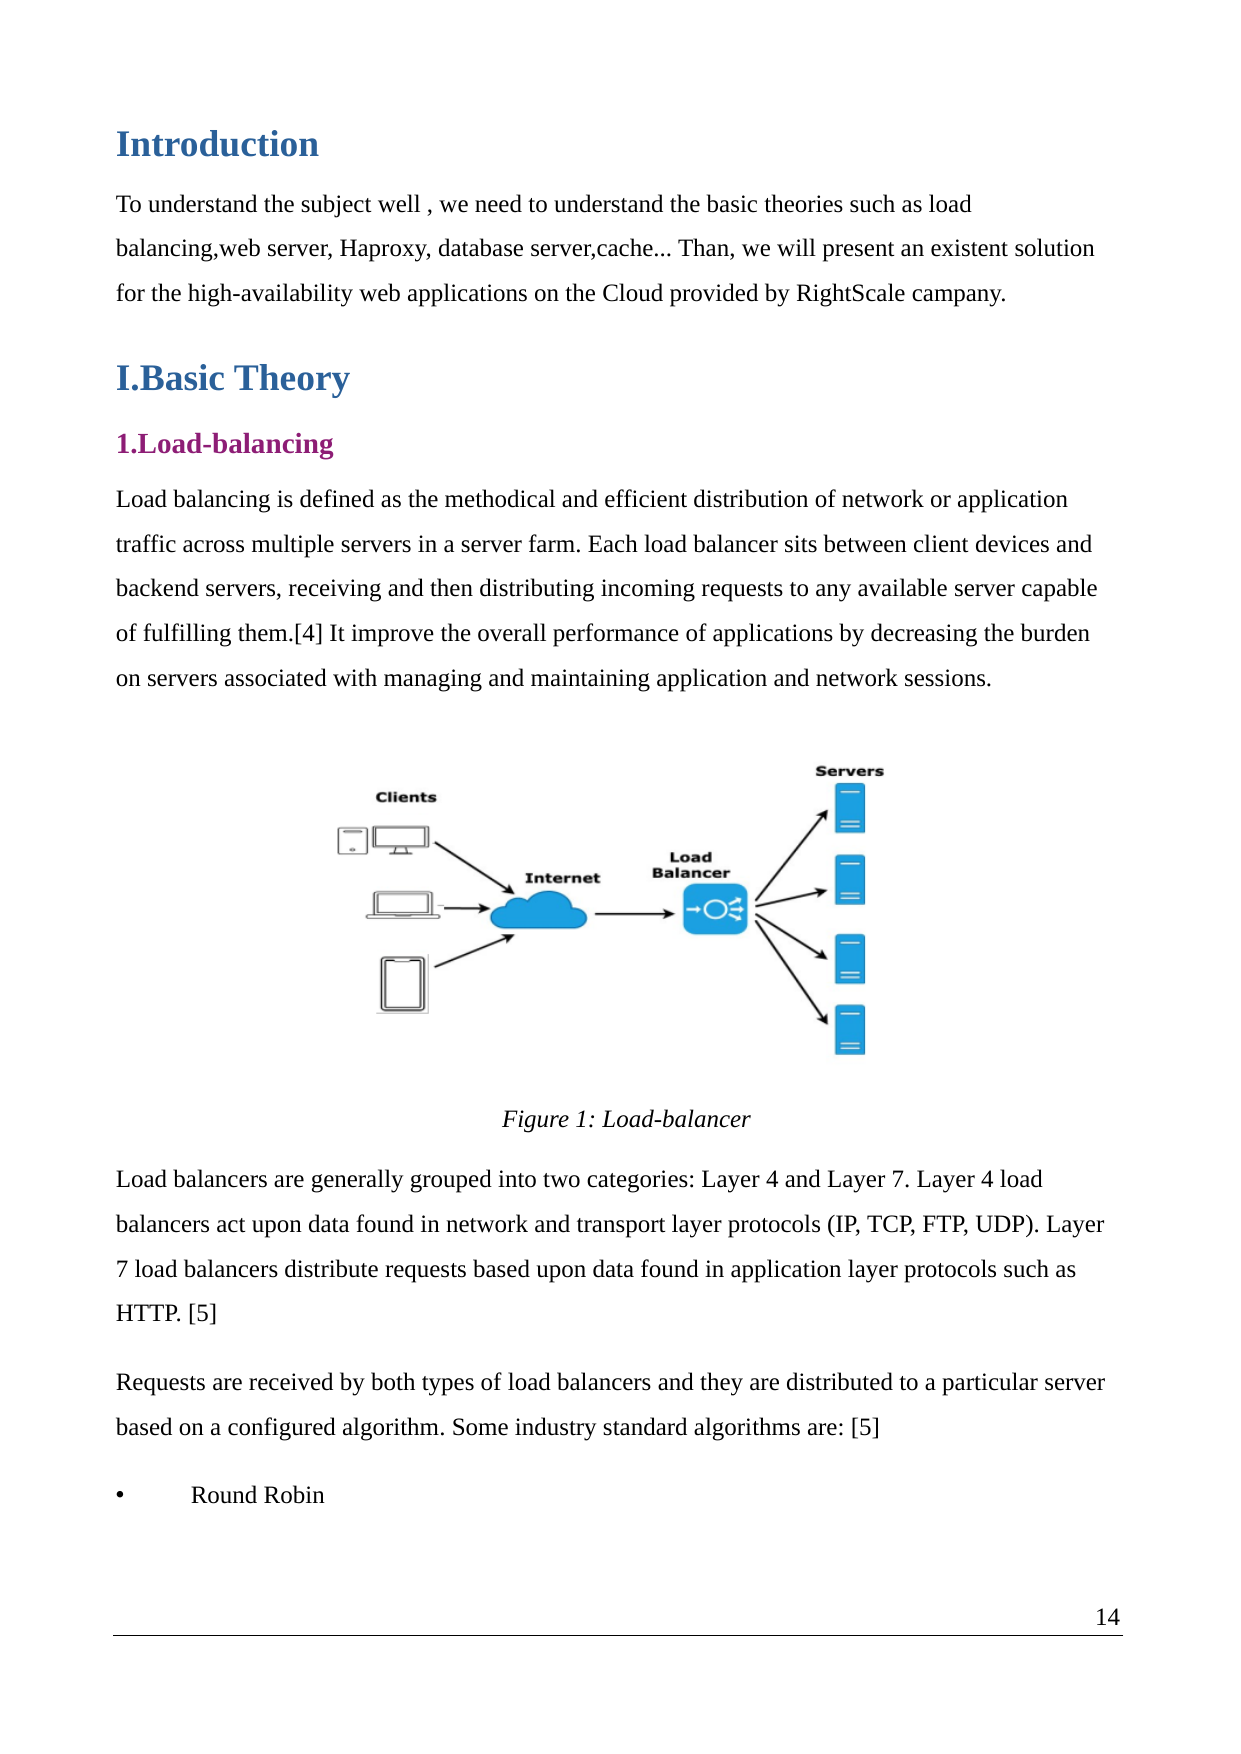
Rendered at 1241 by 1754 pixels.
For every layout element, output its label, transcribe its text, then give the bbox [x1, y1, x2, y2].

text To understand the subject well , we need to understand the basic theories such as load balancing,web server, Haproxy, database server,cache... Than, we will present an existent solution for the high-availability web applications on the Cloud provided by RightScale campany. [116, 189, 1118, 307]
subtitle I.Basic Theory [116, 356, 1120, 399]
text Load balancers are generally grouped into two categories: Layer 4 and Layer 7. Layer 4 load balancers act upon data found in network and transport layer protocols (IP, TCP, FTP, UDP). Layer 7 load balancers distribute requests based upon data found in application layer protocols such as HTTP. [5] [116, 1164, 1118, 1327]
subtitle Introduction [116, 121, 1120, 164]
text Load balancing is defined as the methodical and efficient distribution of network or application traffic across multiple servers in a server farm. Each load balancer sits between client devices and backend servers, receiving and then distributing incoming requests to any available server capable of fulfilling them.[4] It improve the overall performance of applications by decreasing the burden on servers associated with managing and maintaining application and network sessions. [116, 484, 1120, 692]
list Round Robin [116, 1480, 1118, 1509]
picture [321, 742, 934, 1099]
text Requests are received by both types of load balancers and they are distributed to a particular server based on a configured algorithm. Some industry standard algorithms are: [5] [116, 1367, 1118, 1441]
subtitle 1.Load-balancing [116, 426, 1120, 459]
text Figure 1: Load-balancer [322, 1099, 933, 1132]
